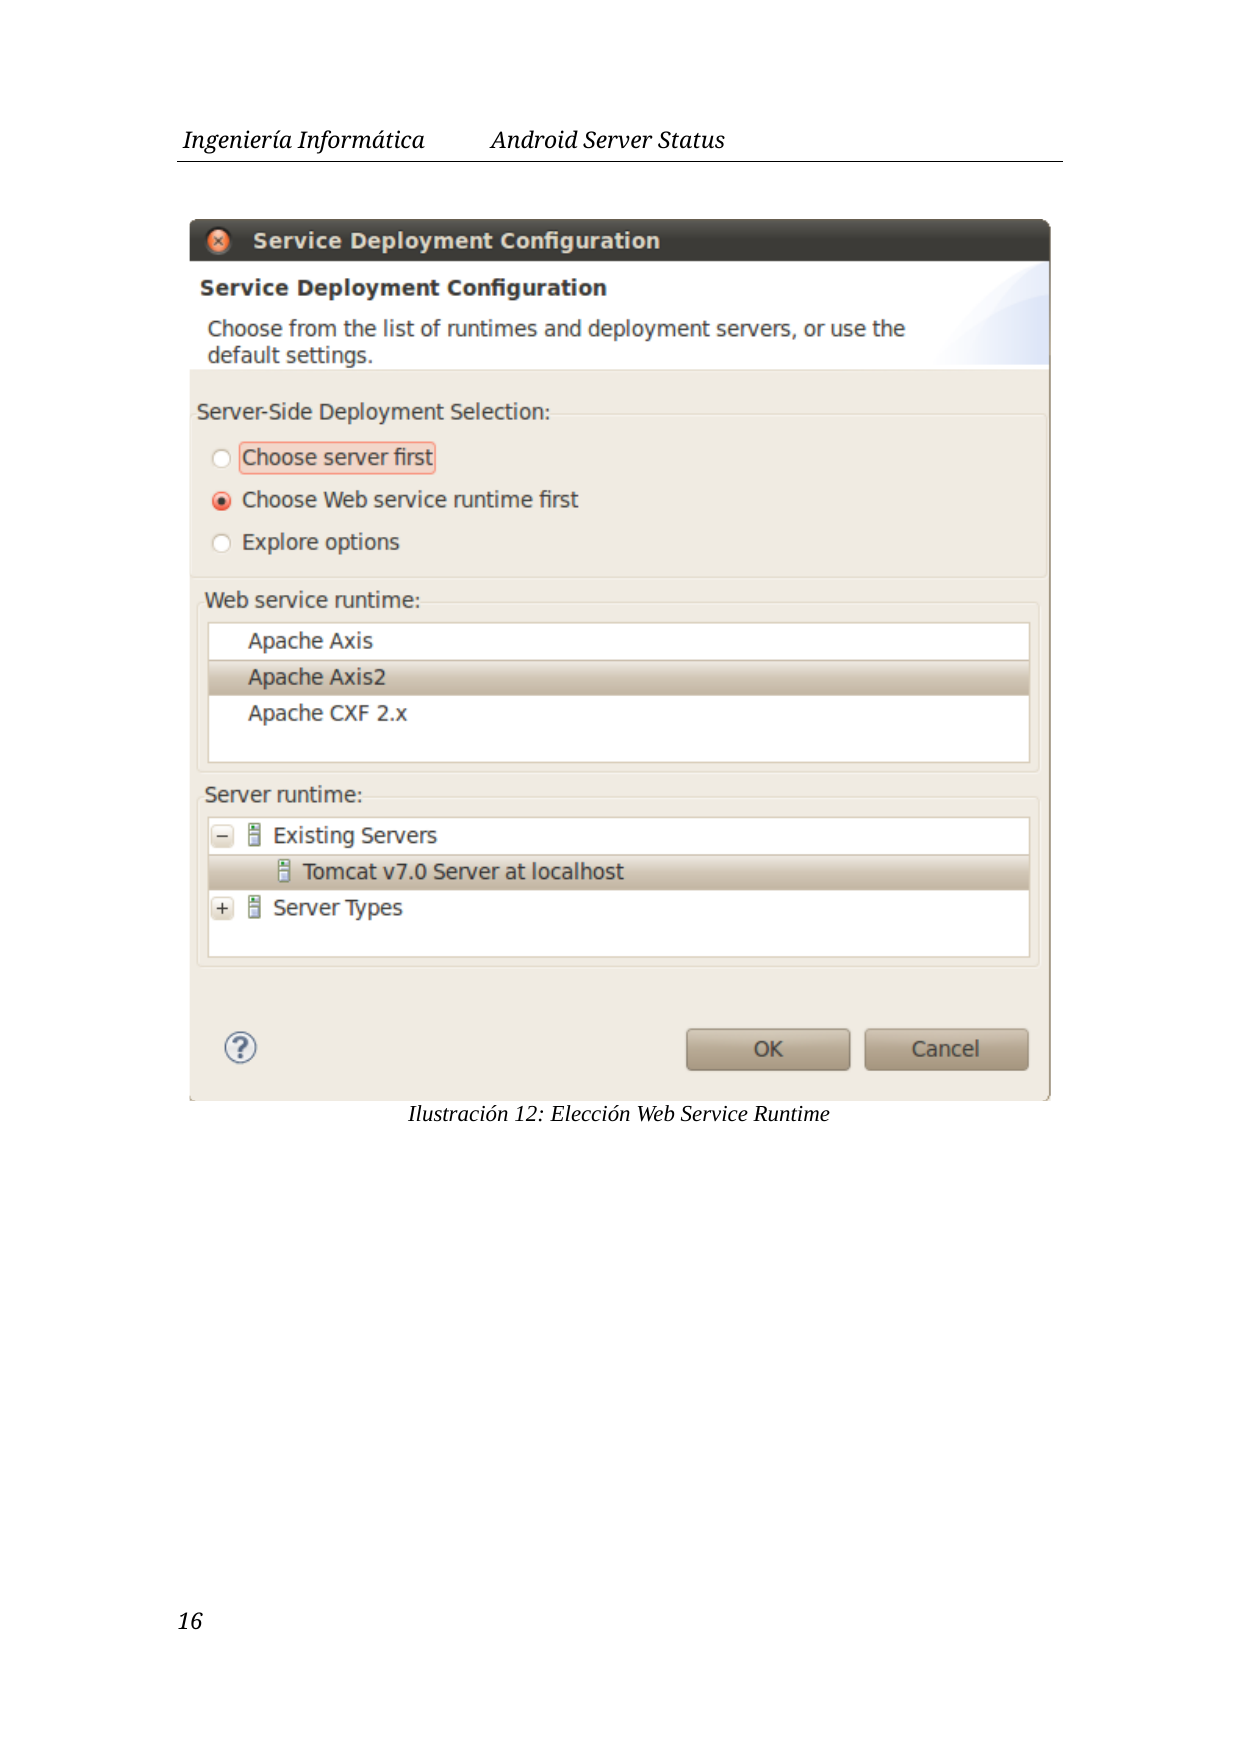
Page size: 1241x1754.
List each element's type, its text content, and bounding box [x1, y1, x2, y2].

text Ilustración 12: Elección Web Service Runtime [177, 219, 1063, 1127]
